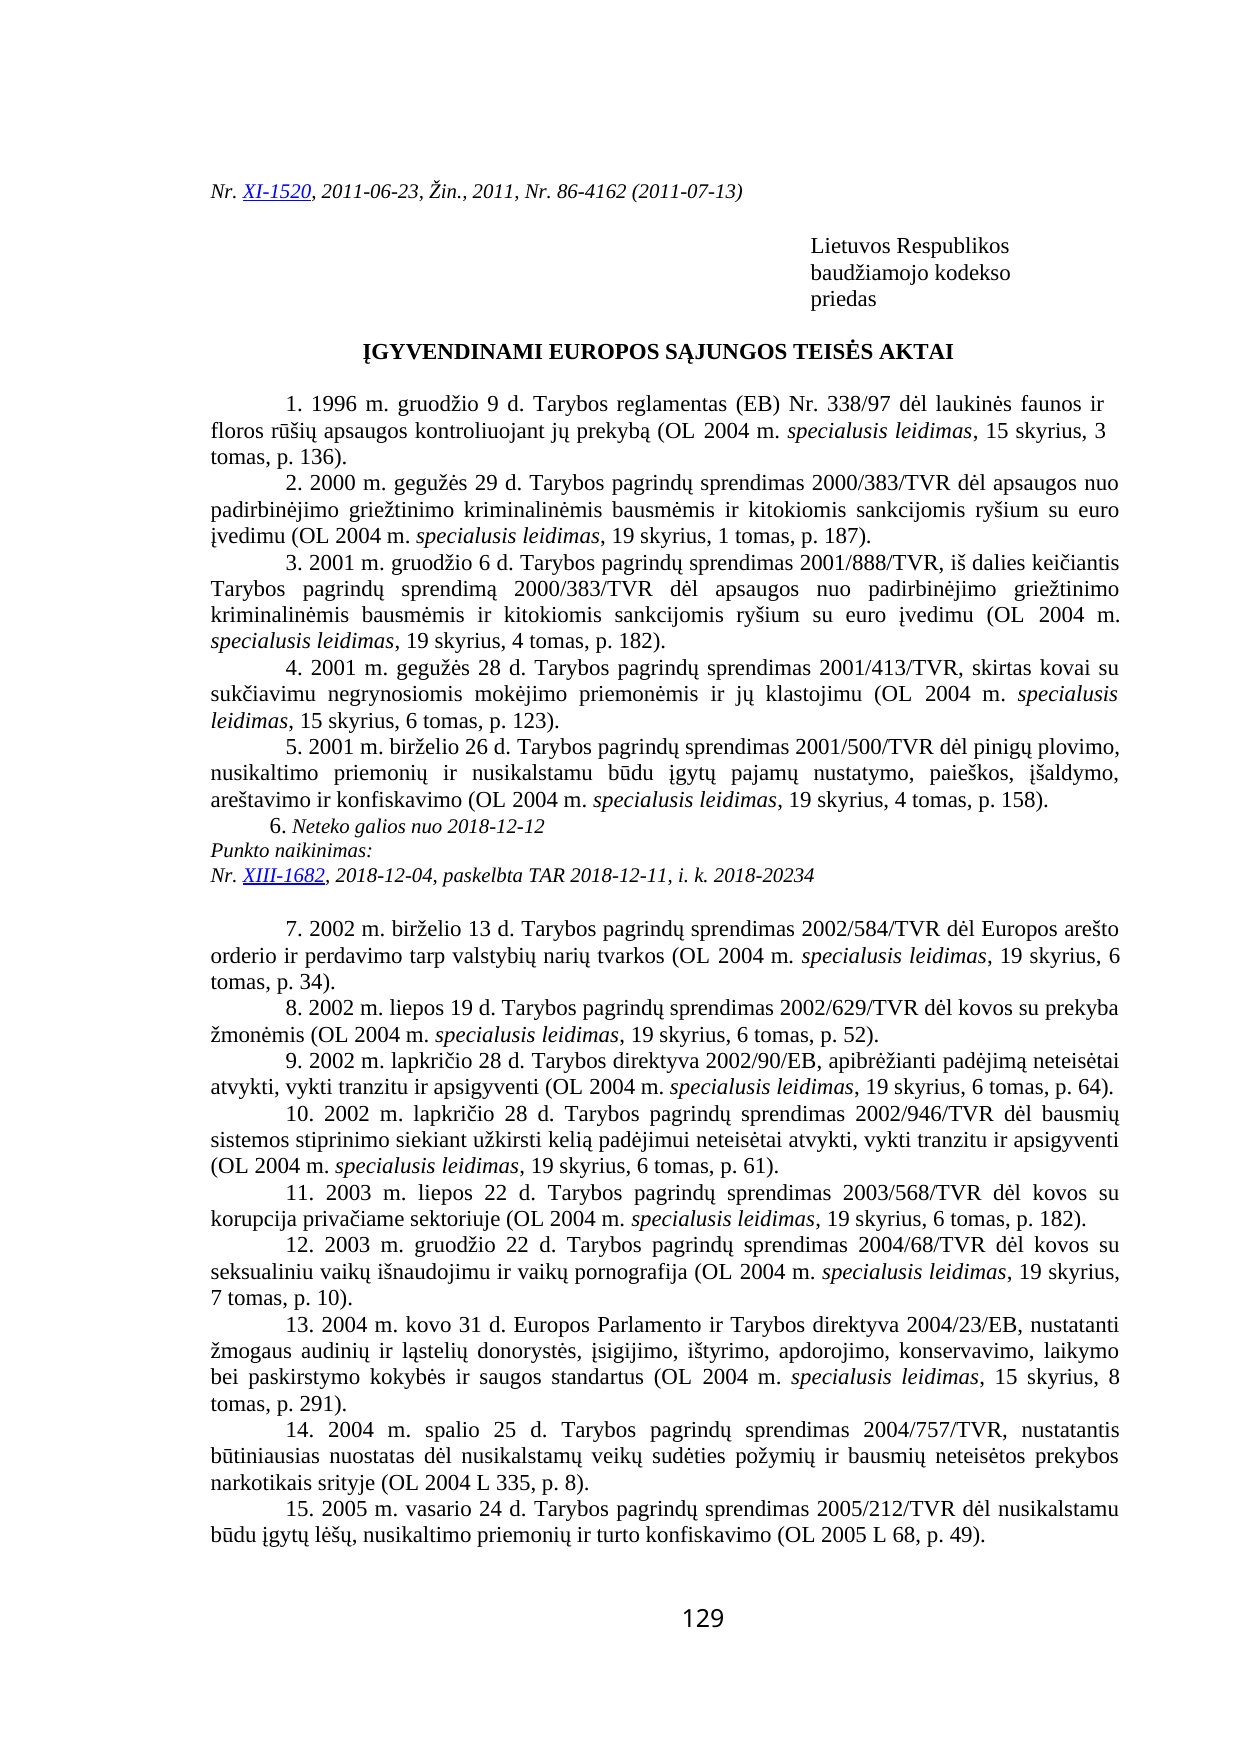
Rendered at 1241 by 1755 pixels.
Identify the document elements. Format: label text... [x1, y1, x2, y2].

text Nr. XIII-1682, 2018-12-04, paskelbta TAR 2018-12-11, i. k. 2018-20234 [210, 862, 1120, 887]
text 9. 2002 m. lapkričio 28 d. Tarybos direktyva 2002/90/EB, apibrėžianti padėjimą neteisėtai atvykti, vykti tranzitu ir apsigyventi (OL 2004 m. specialusis leidimas, 19 skyrius, 6 tomas, p. 64). [210, 1047, 1120, 1100]
text 1. 1996 m. gruodžio 9 d. Tarybos reglamentas (EB) Nr. 338/97 dėl laukinės faunos ir floros rūšių apsaugos kontroliuojant jų prekybą (OL 2004 m. specialusis leidimas, 15 skyrius, 3 tomas, p. 136). [210, 390, 1106, 469]
text baudžiamojo kodekso [210, 259, 1120, 285]
text 6. Neteko galios nuo 2018-12-12 [210, 812, 1120, 838]
text 10. 2002 m. lapkričio 28 d. Tarybos pagrindų sprendimas 2002/946/TVR dėl bausmių sistemos stiprinimo siekiant užkirsti kelią padėjimui neteisėtai atvykti, vykti tranzitu ir apsigyventi (OL 2004 m. specialusis leidimas, 19 skyrius, 6 tomas, p. 61). [210, 1100, 1120, 1179]
text priedas [210, 285, 1120, 311]
text Lietuvos Respublikos [210, 232, 1120, 259]
text 12. 2003 m. gruodžio 22 d. Tarybos pagrindų sprendimas 2004/68/TVR dėl kovos su seksualiniu vaikų išnaudojimu ir vaikų pornografija (OL 2004 m. specialusis leidimas, 19 skyrius, 7 tomas, p. 10). [210, 1232, 1120, 1311]
text 4. 2001 m. gegužės 28 d. Tarybos pagrindų sprendimas 2001/413/TVR, skirtas kovai su sukčiavimu negrynosiomis mokėjimo priemonėmis ir jų klastojimu (OL 2004 m. specialusis leidimas, 15 skyrius, 6 tomas, p. 123). [210, 654, 1120, 733]
text 13. 2004 m. kovo 31 d. Europos Parlamento ir Tarybos direktyva 2004/23/EB, nustatanti žmogaus audinių ir ląstelių donorystės, įsigijimo, ištyrimo, apdorojimo, konservavimo, laikymo bei paskirstymo kokybės ir saugos standartus (OL 2004 m. specialusis leidimas, 15 skyrius, 8 tomas, p. 291). [210, 1311, 1120, 1416]
text Punkto naikinimas: [210, 838, 1120, 862]
text 2. 2000 m. gegužės 29 d. Tarybos pagrindų sprendimas 2000/383/TVR dėl apsaugos nuo padirbinėjimo griežtinimo kriminalinėmis bausmėmis ir kitokiomis sankcijomis ryšium su euro įvedimu (OL 2004 m. specialusis leidimas, 19 skyrius, 1 tomas, p. 187). [210, 469, 1120, 548]
text 7. 2002 m. birželio 13 d. Tarybos pagrindų sprendimas 2002/584/TVR dėl Europos arešto orderio ir perdavimo tarp valstybių narių tvarkos (OL 2004 m. specialusis leidimas, 19 skyrius, 6 tomas, p. 34). [210, 915, 1120, 994]
text 15. 2005 m. vasario 24 d. Tarybos pagrindų sprendimas 2005/212/TVR dėl nusikalstamu būdu įgytų lėšų, nusikaltimo priemonių ir turto konfiskavimo (OL 2005 L 68, p. 49). [210, 1495, 1120, 1548]
text 11. 2003 m. liepos 22 d. Tarybos pagrindų sprendimas 2003/568/TVR dėl kovos su korupcija privačiame sektoriuje (OL 2004 m. specialusis leidimas, 19 skyrius, 6 tomas, p. 182). [210, 1179, 1120, 1232]
text ĮGYVENDINAMI EUROPOS SĄJUNGOS TEISĖS AKTAI [210, 338, 1106, 364]
text 8. 2002 m. liepos 19 d. Tarybos pagrindų sprendimas 2002/629/TVR dėl kovos su prekyba žmonėmis (OL 2004 m. specialusis leidimas, 19 skyrius, 6 tomas, p. 52). [210, 994, 1120, 1047]
text 5. 2001 m. birželio 26 d. Tarybos pagrindų sprendimas 2001/500/TVR dėl pinigų plovimo, nusikaltimo priemonių ir nusikalstamu būdu įgytų pajamų nustatymo, paieškos, įšaldymo, areštavimo ir konfiskavimo (OL 2004 m. specialusis leidimas, 19 skyrius, 4 tomas, p. 158). [210, 733, 1120, 812]
text Nr. XI-1520, 2011-06-23, Žin., 2011, Nr. 86-4162 (2011-07-13) [210, 179, 1120, 203]
text 3. 2001 m. gruodžio 6 d. Tarybos pagrindų sprendimas 2001/888/TVR, iš dalies keičiantis Tarybos pagrindų sprendimą 2000/383/TVR dėl apsaugos nuo padirbinėjimo griežtinimo kriminalinėmis bausmėmis ir kitokiomis sankcijomis ryšium su euro įvedimu (OL 2004 m. specialusis leidimas, 19 skyrius, 4 tomas, p. 182). [210, 548, 1120, 654]
text 14. 2004 m. spalio 25 d. Tarybos pagrindų sprendimas 2004/757/TVR, nustatantis būtiniausias nuostatas dėl nusikalstamų veikų sudėties požymių ir bausmių neteisėtos prekybos narkotikais srityje (OL 2004 L 335, p. 8). [210, 1416, 1120, 1495]
